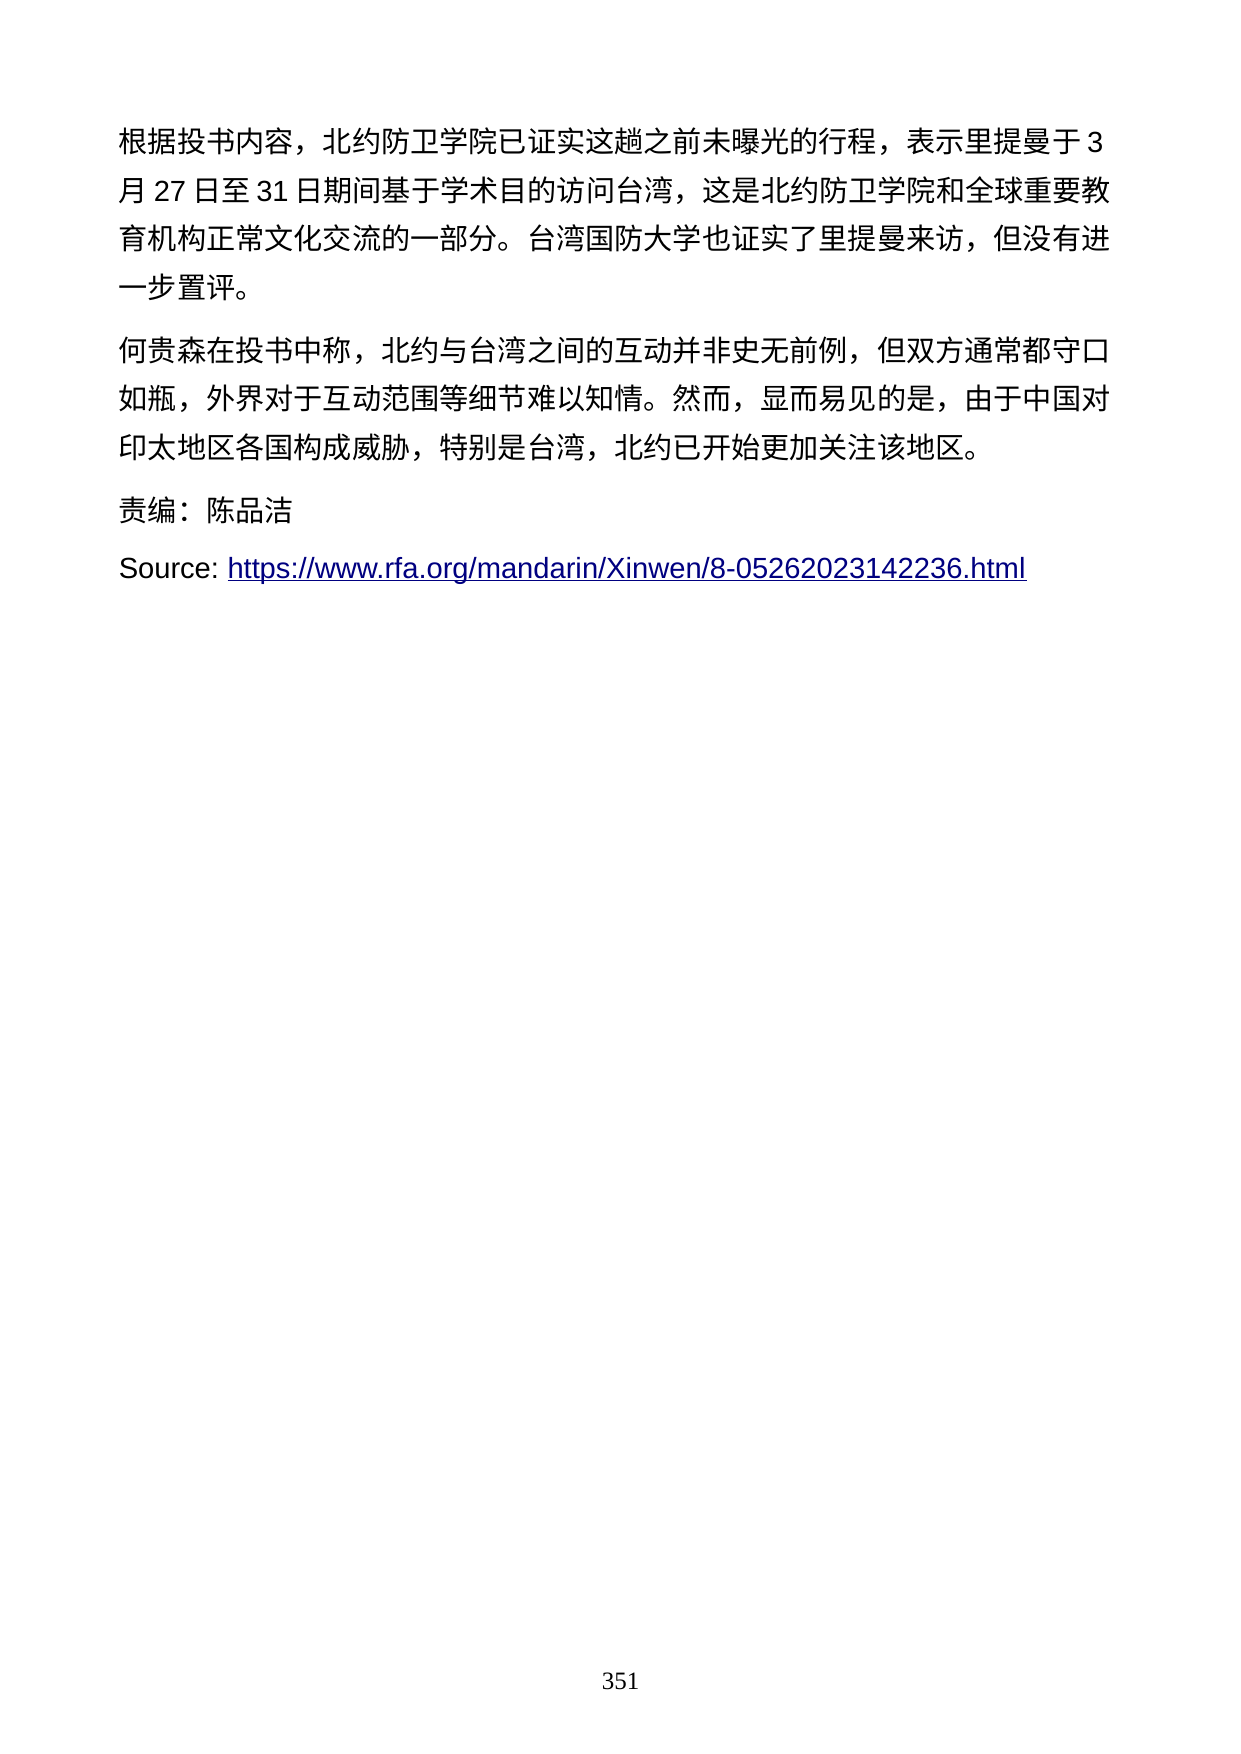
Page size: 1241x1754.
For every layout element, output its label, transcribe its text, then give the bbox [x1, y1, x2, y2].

text 责编：陈品洁 [118, 487, 1122, 530]
text 何贵森在投书中称，北约与台湾之间的互动并非史无前例，但双方通常都守口如瓶，外界对于互动范围等细节难以知情。然而，显而易见的是，由于中国对印太地区各国构成威胁，特别是台湾，北约已开始更加关注该地区。 [118, 327, 1122, 467]
text Source: https://www.rfa.org/mandarin/Xinwen/8-05262023142236.html [118, 551, 1122, 584]
text 根据投书内容，北约防卫学院已证实这趟之前未曝光的行程，表示里提曼于3月27日至31日期间基于学术目的访问台湾，这是北约防卫学院和全球重要教育机构正常文化交流的一部分。台湾国防大学也证实了里提曼来访，但没有进一步置评。 [118, 118, 1122, 306]
